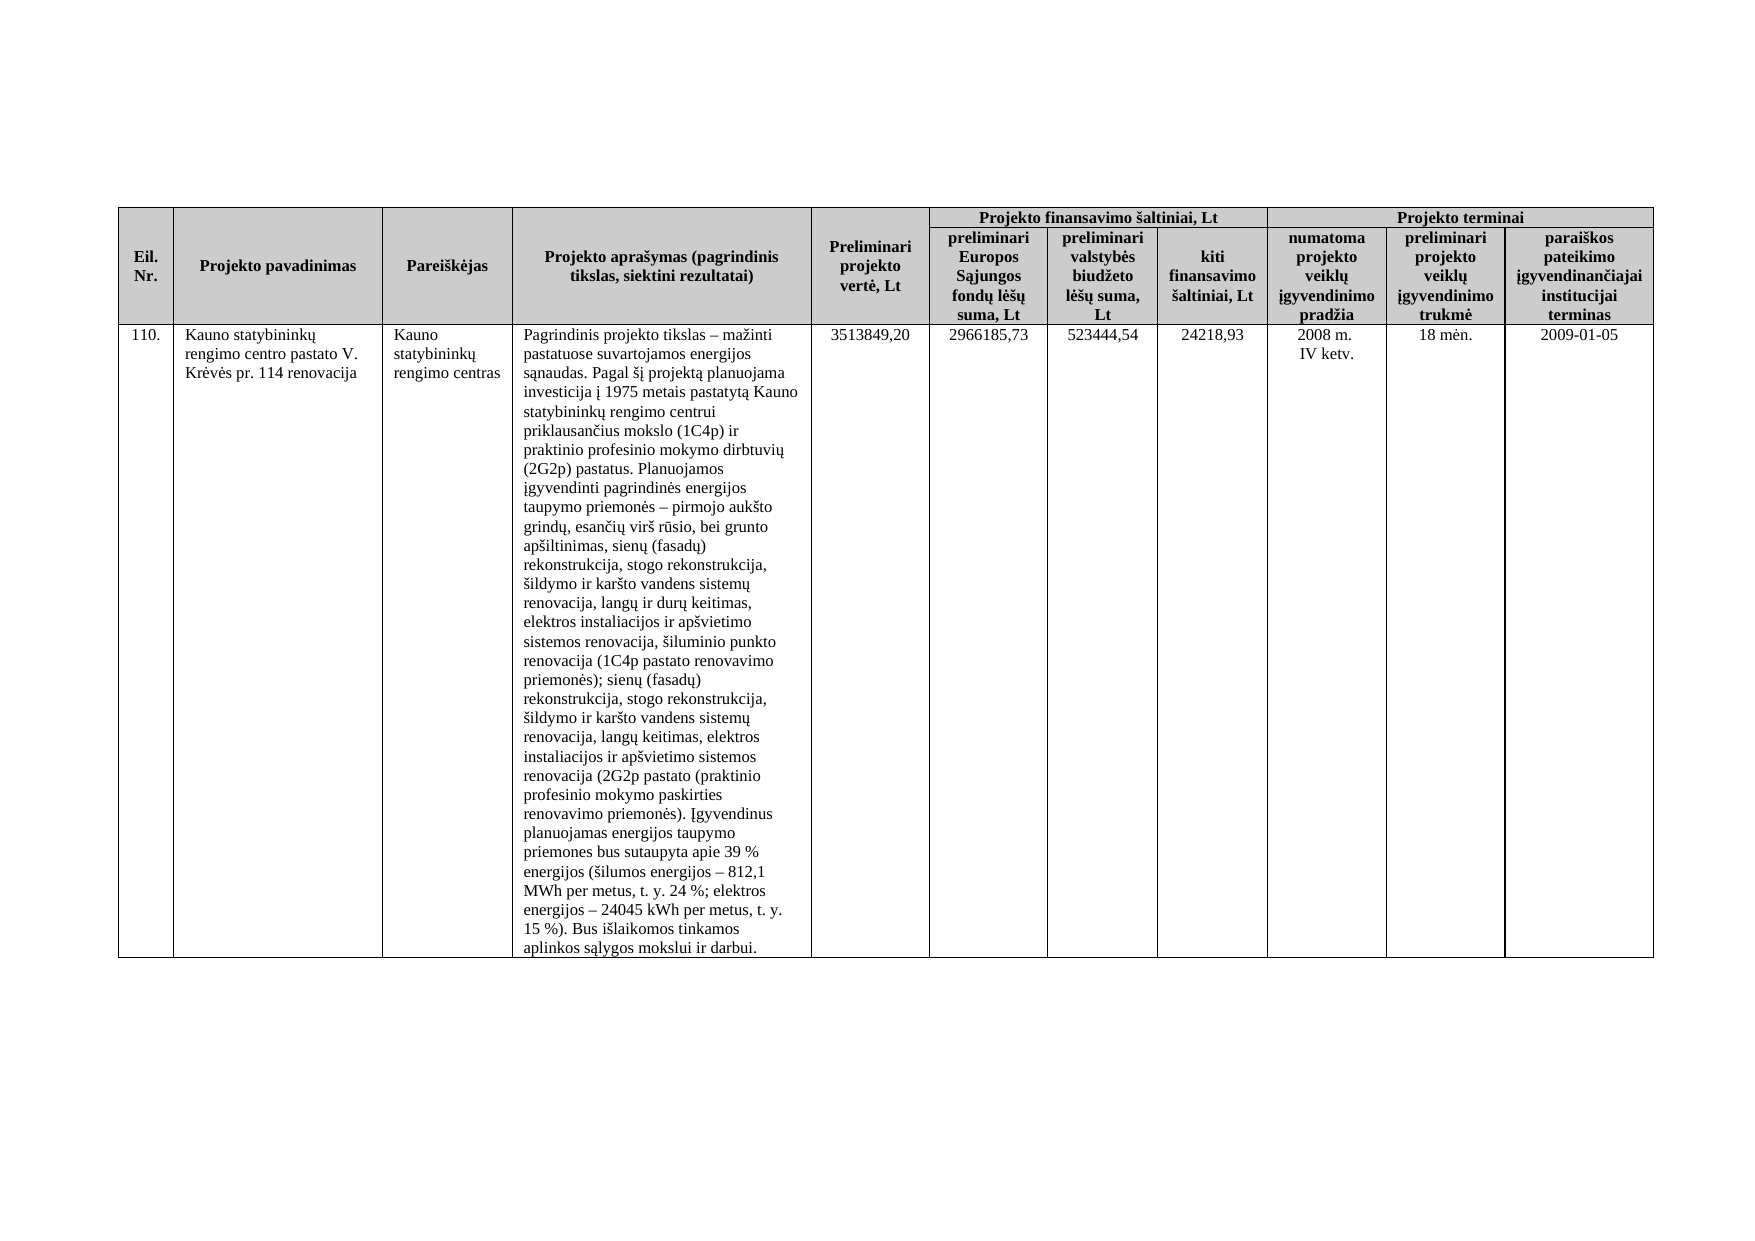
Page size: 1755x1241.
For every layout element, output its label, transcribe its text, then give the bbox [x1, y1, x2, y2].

table_header Projekto terminai [1268, 208, 1653, 227]
table_cell preliminari valstybės biudžeto lėšų suma, Lt [1048, 228, 1157, 324]
table_cell paraiškos pateikimo įgyvendinančiajai institucijai terminas [1506, 228, 1653, 324]
table_cell kiti finansavimo šaltiniai, Lt [1158, 228, 1267, 324]
table_header Projekto aprašymas (pagrindinis tikslas, siektini rezultatai) [513, 208, 811, 324]
table_cell 110. [119, 325, 173, 957]
table_cell Kauno statybininkų rengimo centras [383, 325, 512, 957]
table_header Projekto finansavimo šaltiniai, Lt [930, 208, 1267, 227]
table_cell Pagrindinis projekto tikslas – mažinti pastatuose suvartojamos energijos sąnaudas. Pagal šį projektą planuojama investicija į 1975 metais pastatytą Kauno statybininkų rengimo centrui priklausančius mokslo (1C4p) ir praktinio profesinio mokymo dirbtuvių (2G2p) pastatus. Planuojamos įgyvendinti pagrindinės energijos taupymo priemonės – pirmojo aukšto grindų, esančių virš rūsio, bei grunto apšiltinimas, sienų (fasadų) rekonstrukcija, stogo rekonstrukcija, šildymo ir karšto vandens sistemų renovacija, langų ir durų keitimas, elektros instaliacijos ir apšvietimo sistemos renovacija, šiluminio punkto renovacija (1C4p pastato renovavimo priemonės); sienų (fasadų) rekonstrukcija, stogo rekonstrukcija, šildymo ir karšto vandens sistemų renovacija, langų keitimas, elektros instaliacijos ir apšvietimo sistemos renovacija (2G2p pastato (praktinio profesinio mokymo paskirties renovavimo priemonės). Įgyvendinus planuojamas energijos taupymo priemones bus sutaupyta apie 39 % energijos (šilumos energijos – 812,1 MWh per metus, t. y. 24 %; elektros energijos – 24045 kWh per metus, t. y. 15 %). Bus išlaikomos tinkamos aplinkos sąlygos mokslui ir darbui. [513, 325, 811, 957]
table_cell 2008 m. IV ketv. [1268, 325, 1386, 957]
table_cell numatoma projekto veiklų įgyvendinimo pradžia [1268, 228, 1386, 324]
table_cell 2009-01-05 [1506, 325, 1653, 957]
table_cell preliminari projekto veiklų įgyvendinimo trukmė [1387, 228, 1504, 324]
table_cell preliminari Europos Sąjungos fondų lėšų suma, Lt [930, 228, 1047, 324]
table_cell 18 mėn. [1387, 325, 1504, 957]
table_header Eil. Nr. [119, 208, 173, 324]
table_cell 24218,93 [1158, 325, 1267, 957]
table_header Preliminari projekto vertė, Lt [812, 208, 929, 324]
table_cell 523444,54 [1048, 325, 1157, 957]
table_cell Kauno statybininkų rengimo centro pastato V. Krėvės pr. 114 renovacija [174, 325, 382, 957]
table_header Projekto pavadinimas [174, 208, 382, 324]
table_header Pareiškėjas [383, 208, 512, 324]
table_cell 2966185,73 [930, 325, 1047, 957]
table_cell 3513849,20 [812, 325, 929, 957]
